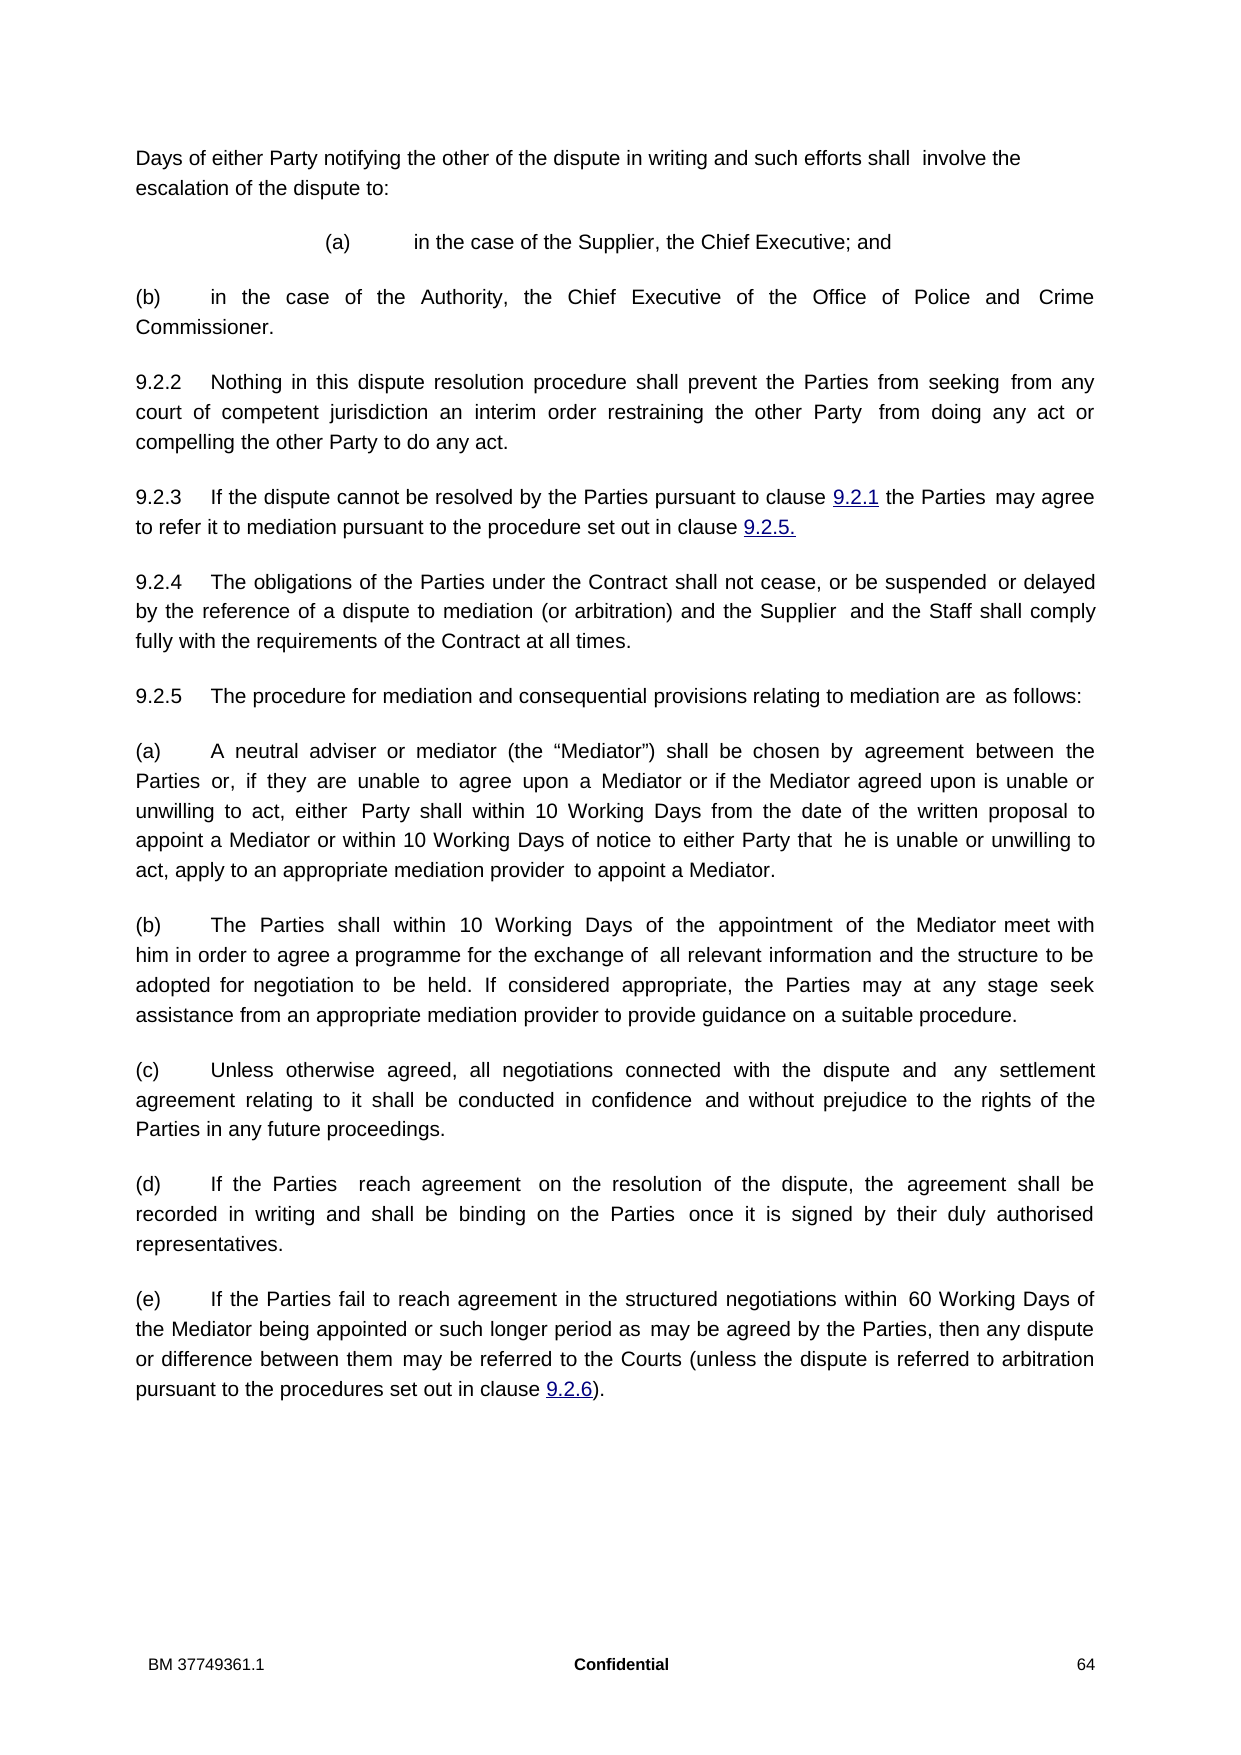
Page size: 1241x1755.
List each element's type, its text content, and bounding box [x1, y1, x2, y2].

list The obligations of the Parties under the Contract shall not cease, or be suspended or delayed by the reference of a dispute to mediation (or arbitration) and the Supplier and the Staff shall comply fully with the requirements of the Contract at all times. [135, 570, 1096, 653]
list If the dispute cannot be resolved by the Parties pursuant to clause 9.2.1 the Parties may agree to refer it to mediation pursuant to the procedure set out in clause 9.2.5. [135, 484, 1096, 538]
list Unless otherwise agreed, all negotiations connected with the dispute and any settlement agreement relating to it shall be conducted in confidence and without prejudice to the rights of the Parties in any future proceedings. [135, 1058, 1095, 1141]
text Days of either Party notifying the other of the dispute in writing and such efforts shall involve the escalation of the dispute to: [135, 146, 1094, 199]
list The Parties shall within 10 Working Days of the appointment of the Mediator meet with him in order to agree a programme for the exchange of all relevant information and the structure to be adopted for negotiation to be held. If considered appropriate, the Parties may at any stage seek assistance from an appropriate mediation provider to provide guidance on a suitable procedure. [135, 913, 1095, 1027]
list in the case of the Authority, the Chief Executive of the Office of Police and Crime Commissioner. [135, 285, 1095, 339]
list If the Parties reach agreement on the resolution of the dispute, the agreement shall be recorded in writing and shall be binding on the Parties once it is signed by their duly authorised representatives. [135, 1172, 1095, 1256]
list If the Parties fail to reach agreement in the structured negotiations within 60 Working Days of the Mediator being appointed or such longer period as may be agreed by the Parties, then any dispute or difference between them may be referred to the Courts (unless the dispute is referred to arbitration pursuant to the procedures set out in clause 9.2.6). [135, 1287, 1095, 1400]
list A neutral adviser or mediator (the “Mediator”) shall be chosen by agreement between the Parties or, if they are unable to agree upon a Mediator or if the Mediator agreed upon is unable or unwilling to act, either Party shall within 10 Working Days from the date of the written proposal to appoint a Mediator or within 10 Working Days of notice to either Party that he is unable or unwilling to act, apply to an appropriate mediation provider to appoint a Mediator. [135, 739, 1096, 882]
list The procedure for mediation and consequential provisions relating to mediation are as follows: [135, 684, 1095, 708]
list Nothing in this dispute resolution procedure shall prevent the Parties from seeking from any court of competent jurisdiction an interim order restraining the other Party from doing any act or compelling the other Party to do any act. [135, 370, 1095, 453]
list in the case of the Supplier, the Chief Executive; and [325, 230, 1107, 254]
